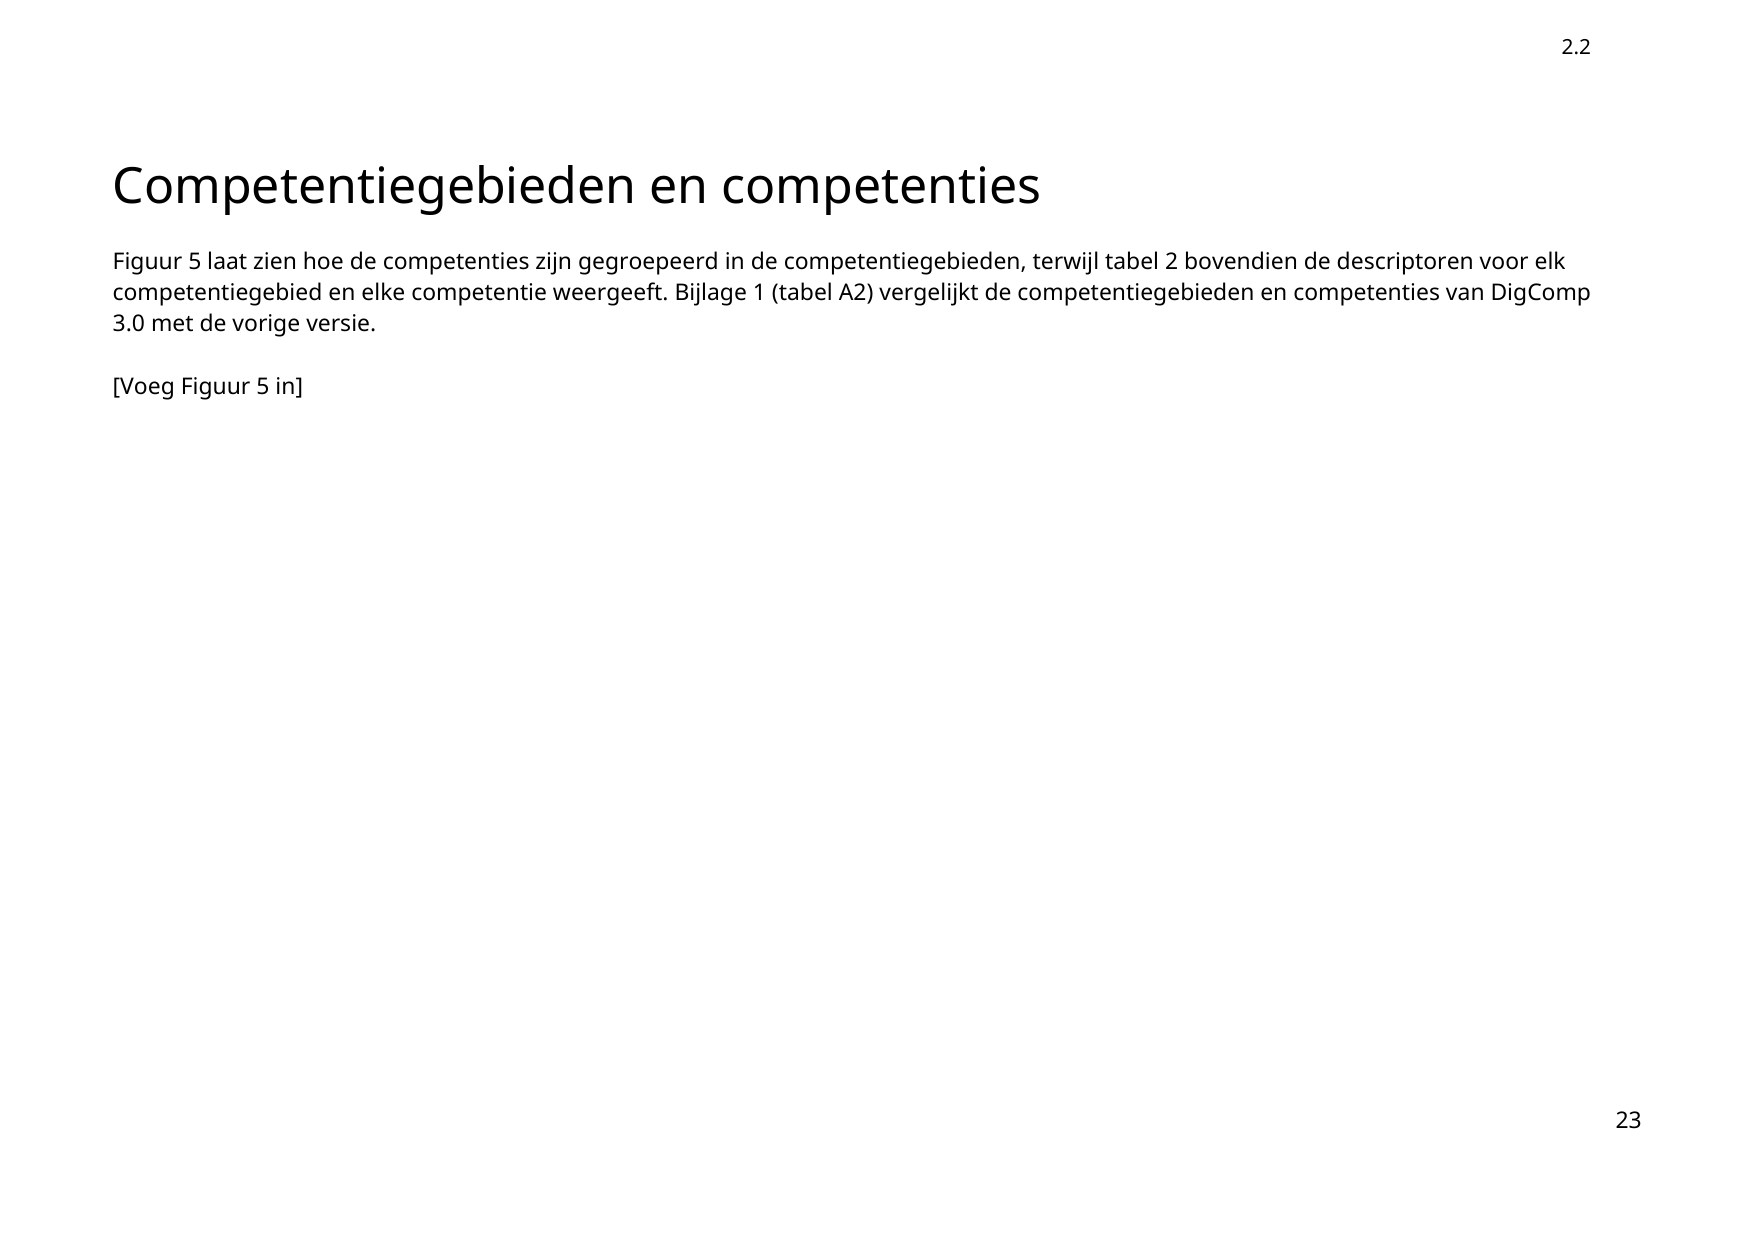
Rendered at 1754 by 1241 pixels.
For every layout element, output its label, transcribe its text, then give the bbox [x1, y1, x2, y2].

text Figuur 5 laat zien hoe de competenties zijn gegroepeerd in de competentiegebieden, terwijl tabel 2 bovendien de descriptoren voor elk competentiegebied en elke competentie weergeeft. Bijlage 1 (tabel A2) vergelijkt de competentiegebieden en competenties van DigComp 3.0 met de vorige versie. [112, 244, 1603, 338]
text [Voeg Figuur 5 in] [112, 369, 1641, 401]
subtitle Competentiegebieden en competenties [112, 150, 1641, 218]
